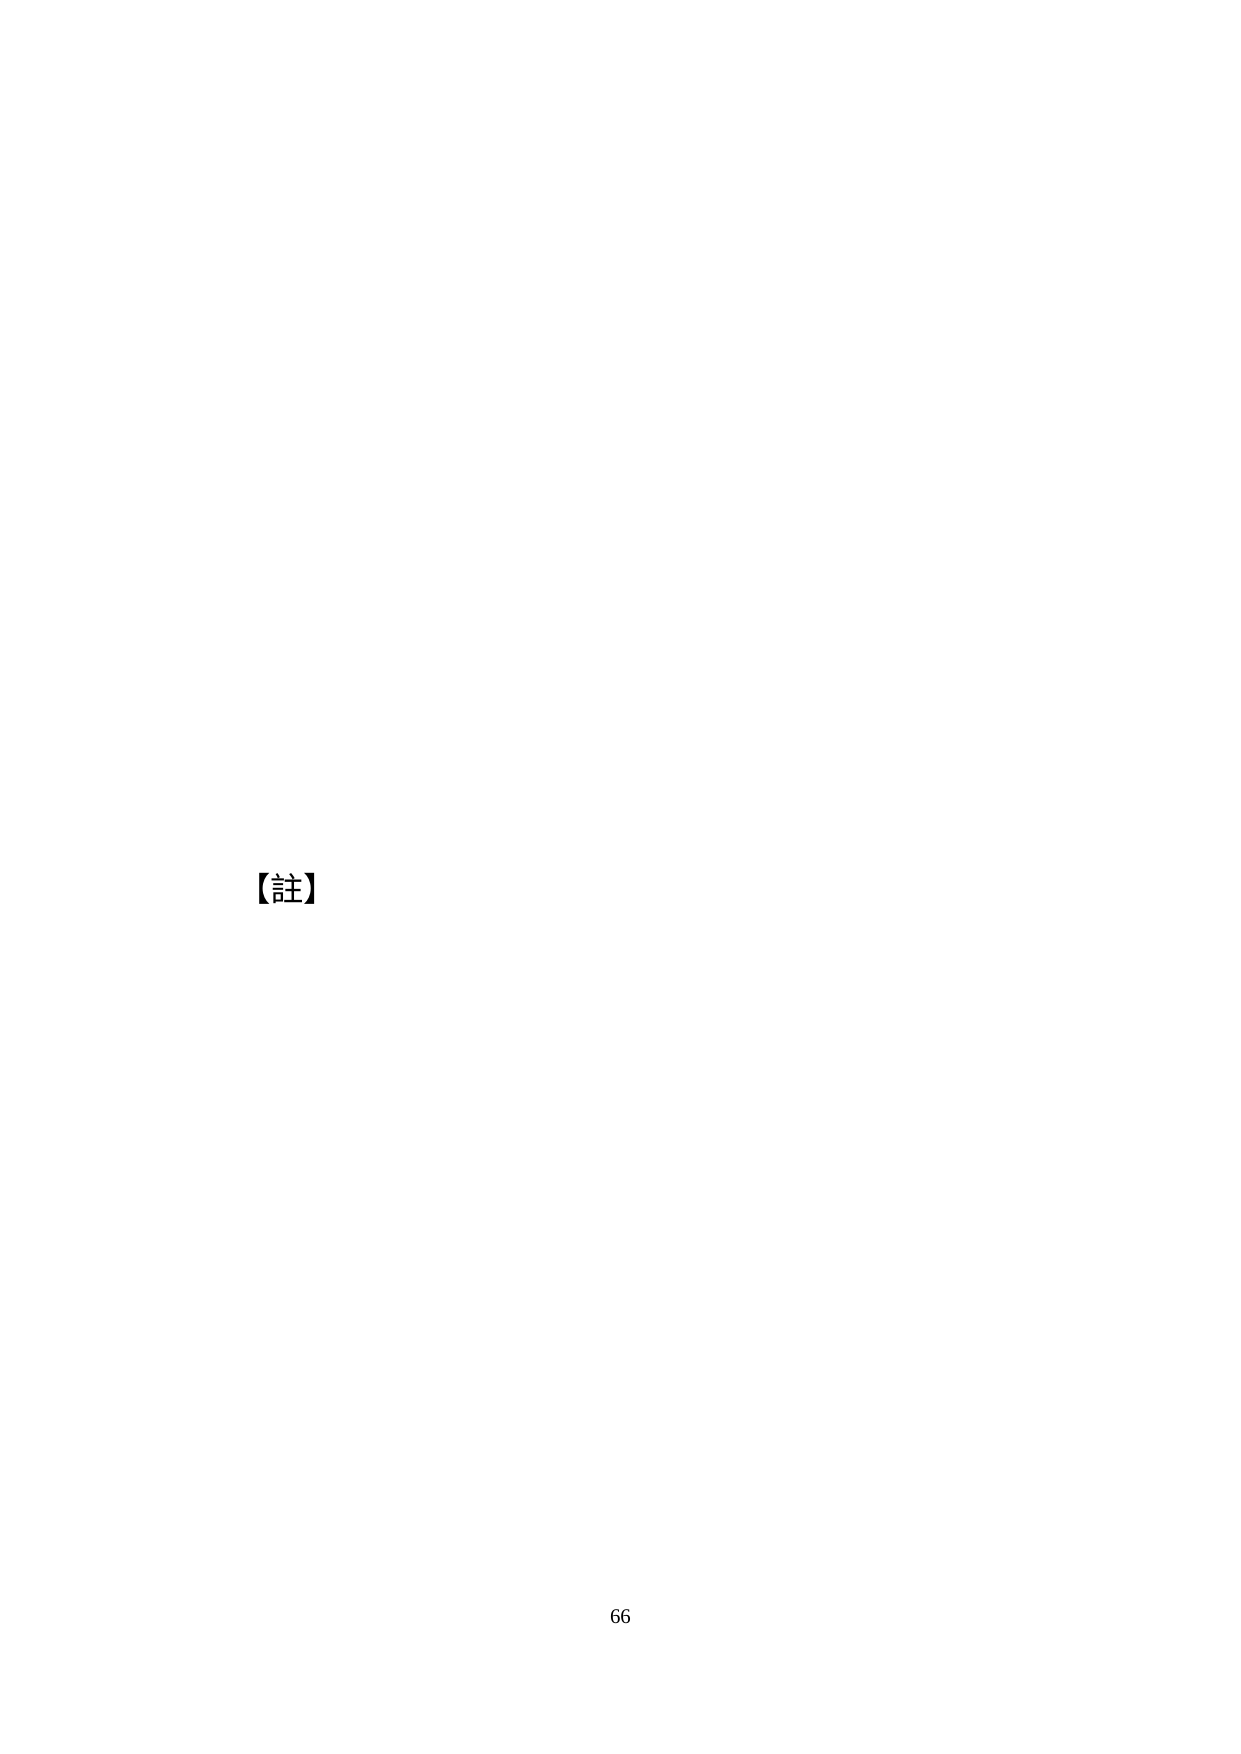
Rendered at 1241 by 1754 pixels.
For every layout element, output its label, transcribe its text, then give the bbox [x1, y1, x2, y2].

text 【註】 [232, 846, 1053, 908]
